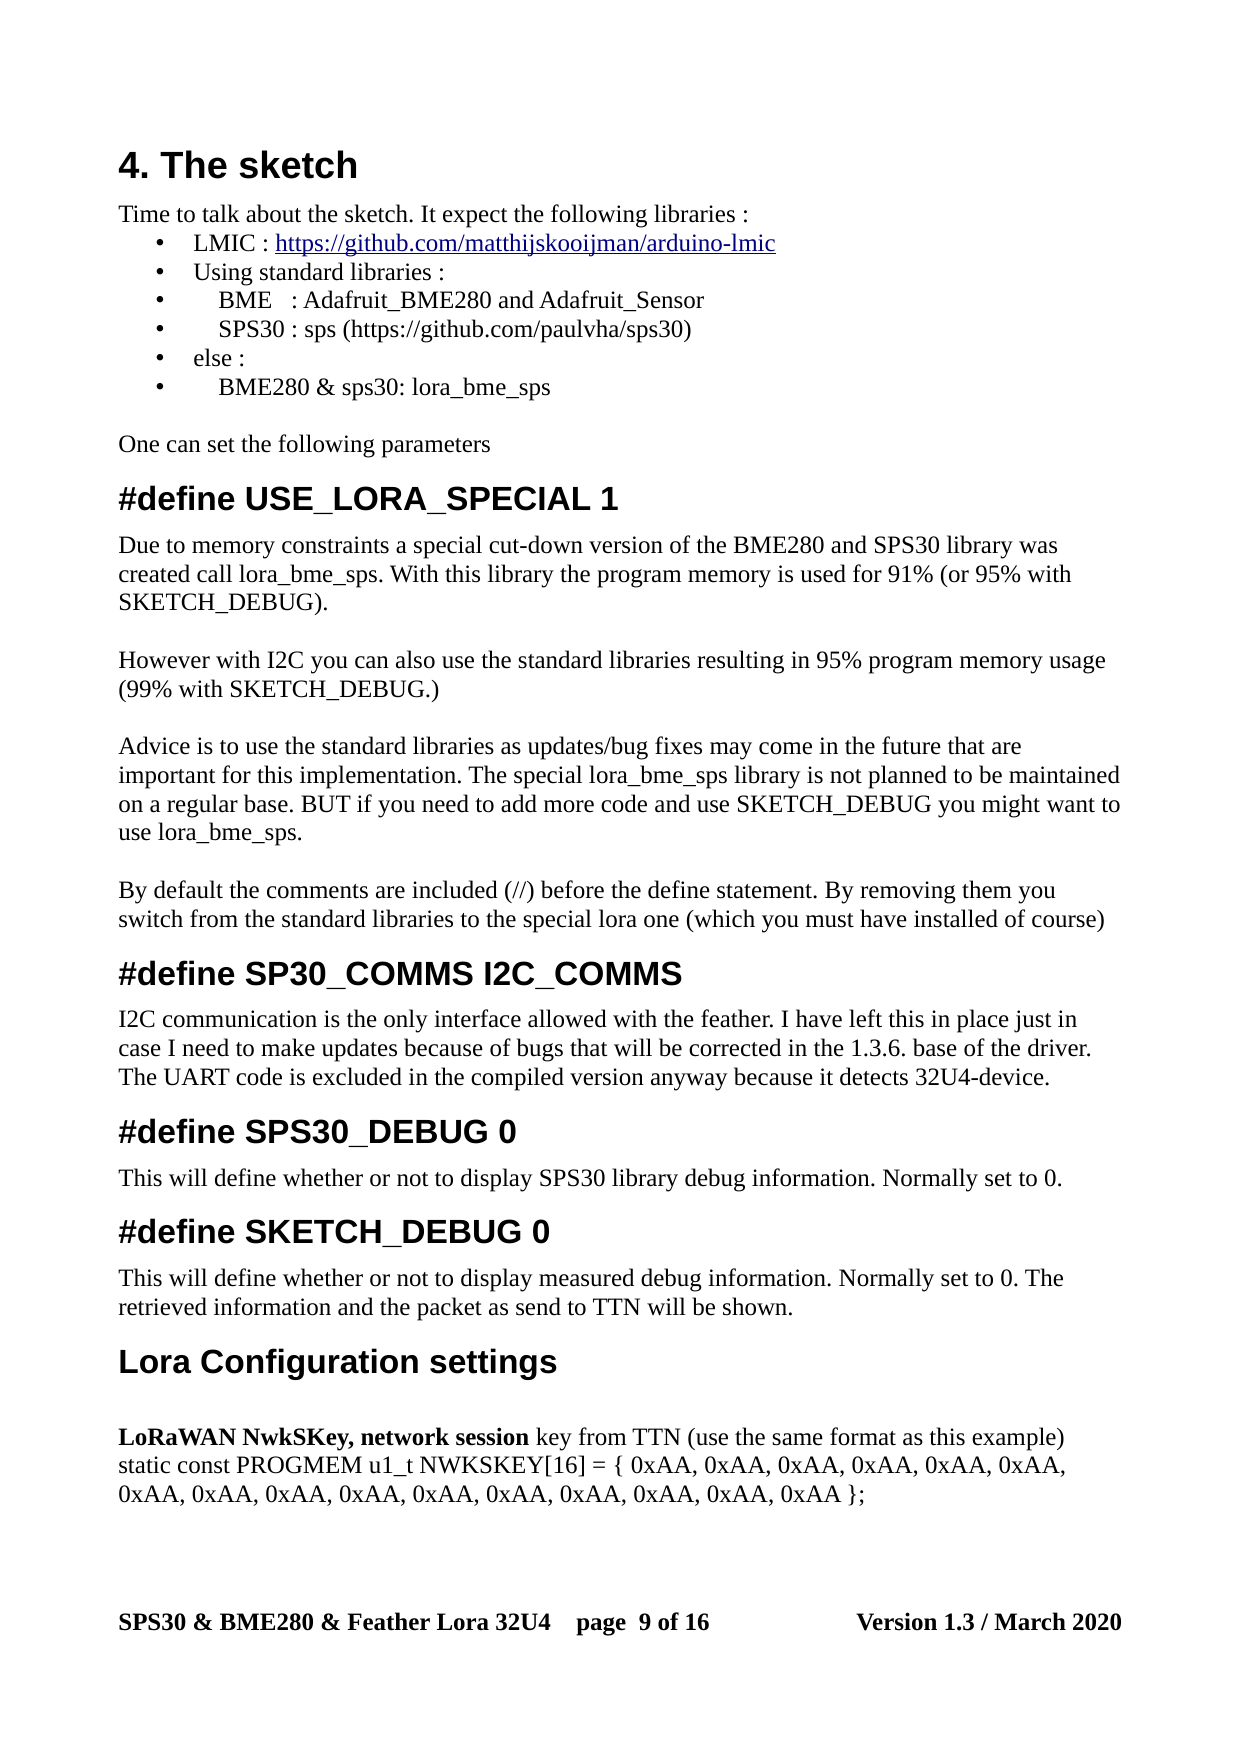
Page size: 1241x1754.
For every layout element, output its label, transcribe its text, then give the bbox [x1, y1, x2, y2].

subtitle #define SKETCH_DEBUG 0 [118, 1212, 1122, 1251]
list BME280 & sps30: lora_bme_sps [156, 372, 1122, 401]
subtitle Lora Configuration settings [118, 1342, 1122, 1380]
text Advice is to use the standard libraries as updates/bug fixes may come in the future that are important for this implementation. The special lora_bme_sps library is not planned to be maintained on a regular base. BUT if you need to add more code and use SKETCH_DEBUG you might want to use lora_bme_sps. [118, 731, 1122, 846]
text I2C communication is the only interface allowed with the feather. I have left this in place just in case I need to make updates because of bugs that will be corrected in the 1.3.6. base of the driver. The UART code is excluded in the compiled version anyway because it detects 32U4-device. [118, 1004, 1122, 1091]
list Using standard libraries : [156, 257, 1122, 286]
subtitle 4. The sketch [118, 143, 1122, 187]
subtitle #define USE_LORA_SPECIAL 1 [118, 479, 1122, 517]
text By default the comments are included (//) before the define statement. By removing them you switch from the standard libraries to the special lora one (which you must have installed of course) [118, 875, 1122, 932]
text However with I2C you can also use the standard libraries resulting in 95% program memory usage (99% with SKETCH_DEBUG.) [118, 645, 1122, 702]
list else : [156, 343, 1122, 372]
text Time to talk about the sketch. It expect the following libraries : [118, 199, 1122, 228]
subtitle #define SP30_COMMS I2C_COMMS [118, 953, 1122, 992]
text This will define whether or not to display measured debug information. Normally set to 0. The retrieved information and the packet as send to TTN will be shown. [118, 1263, 1122, 1321]
list LMIC : https://github.com/matthijskooijman/arduino-lmic [156, 228, 1122, 257]
text static const PROGMEM u1_t NWKSKEY[16] = { 0xAA, 0xAA, 0xAA, 0xAA, 0xAA, 0xAA, 0xAA, 0xAA, 0xAA, 0xAA, 0xAA, 0xAA, 0xAA, 0xAA, 0xAA, 0xAA }; [118, 1450, 1122, 1508]
text This will define whether or not to display SPS30 library debug information. Normally set to 0. [118, 1163, 1122, 1191]
list BME : Adafruit_BME280 and Adafruit_Sensor [156, 286, 1122, 314]
subtitle #define SPS30_DEBUG 0 [118, 1112, 1122, 1150]
text Due to memory constraints a special cut-down version of the BME280 and SPS30 library was created call lora_bme_sps. With this library the program memory is used for 91% (or 95% with SKETCH_DEBUG). [118, 530, 1122, 616]
text One can set the following parameters [118, 429, 1122, 458]
list SPS30 : sps (https://github.com/paulvha/sps30) [156, 314, 1122, 343]
text LoRaWAN NwkSKey, network session key from TTN (use the same format as this example) [118, 1422, 1122, 1450]
